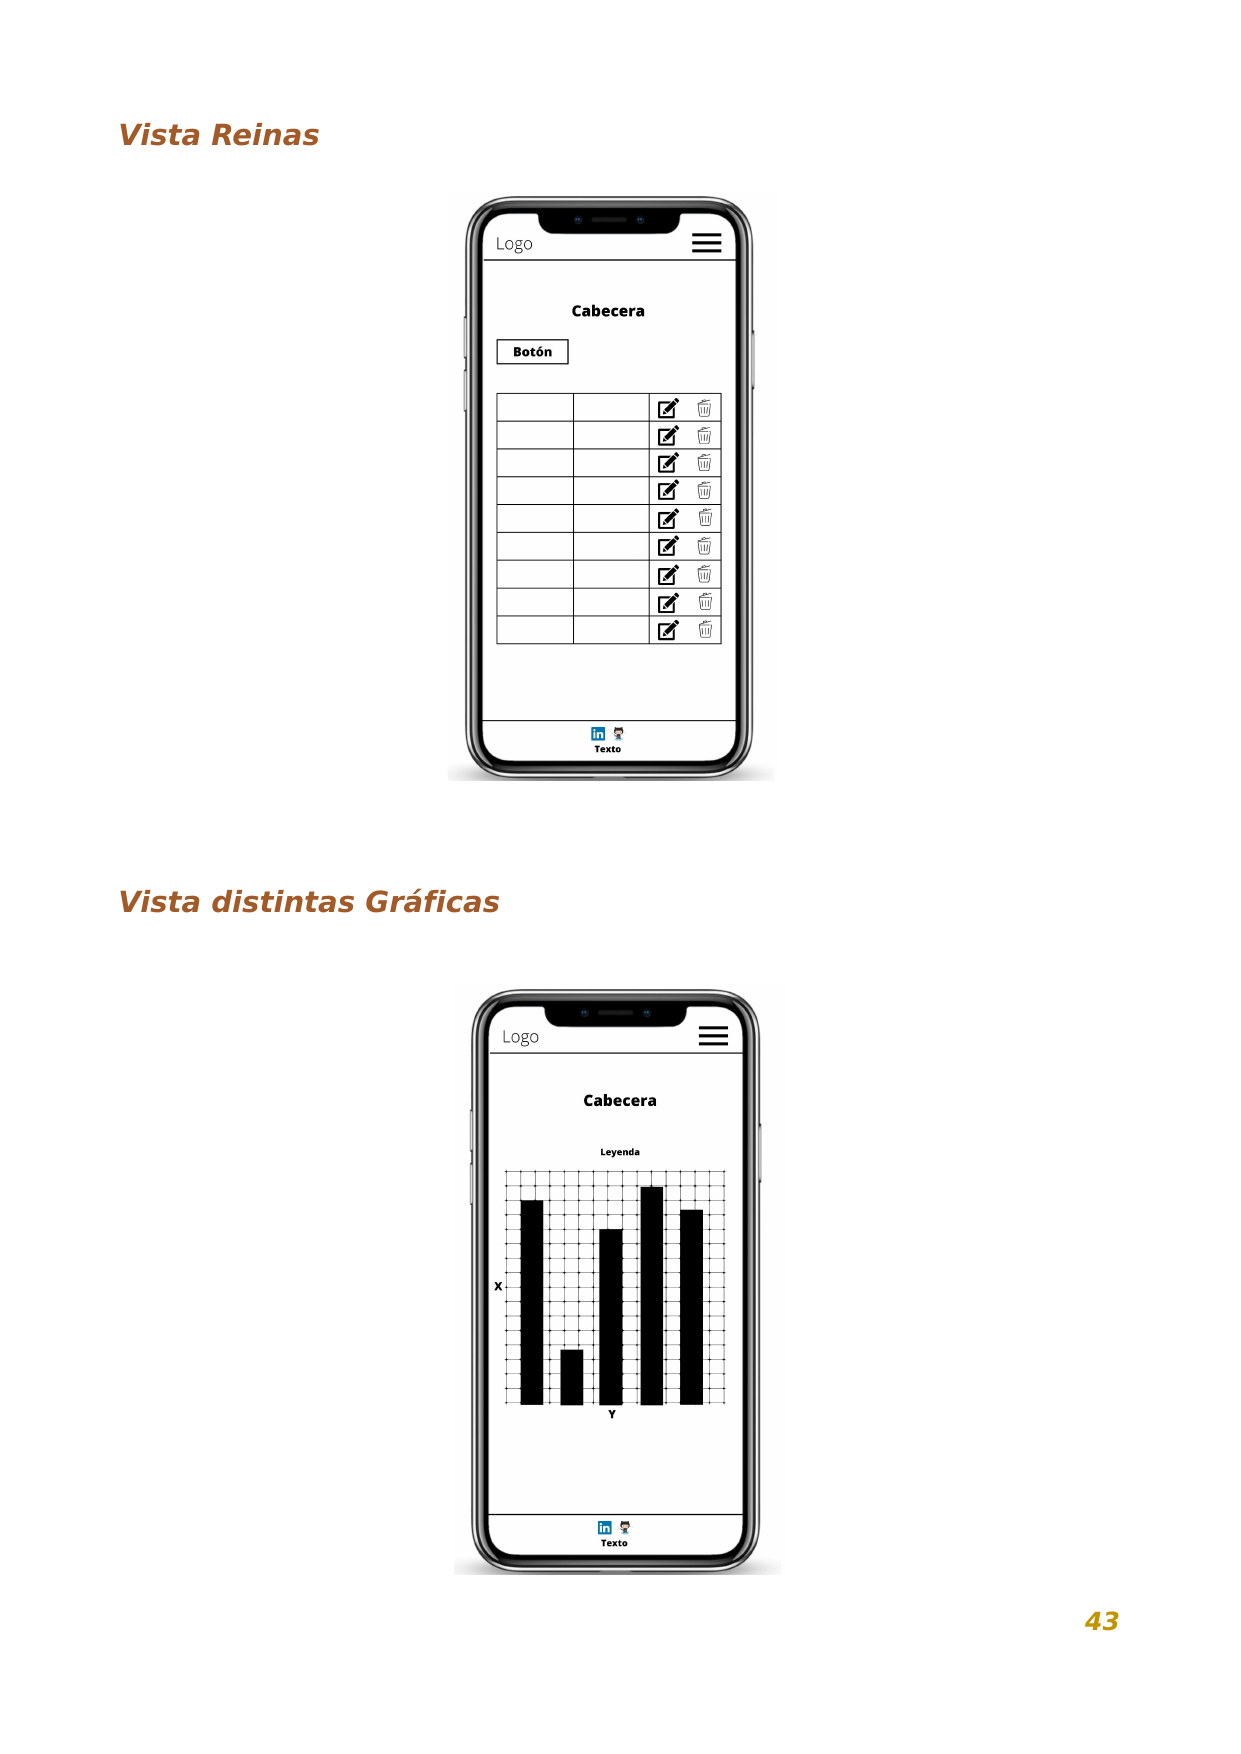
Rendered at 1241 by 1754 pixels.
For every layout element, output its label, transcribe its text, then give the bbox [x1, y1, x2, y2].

picture [453, 983, 787, 1575]
picture [447, 190, 780, 781]
subtitle Vista Reinas [118, 118, 1122, 152]
subtitle Vista distintas Gráficas [118, 886, 1122, 919]
